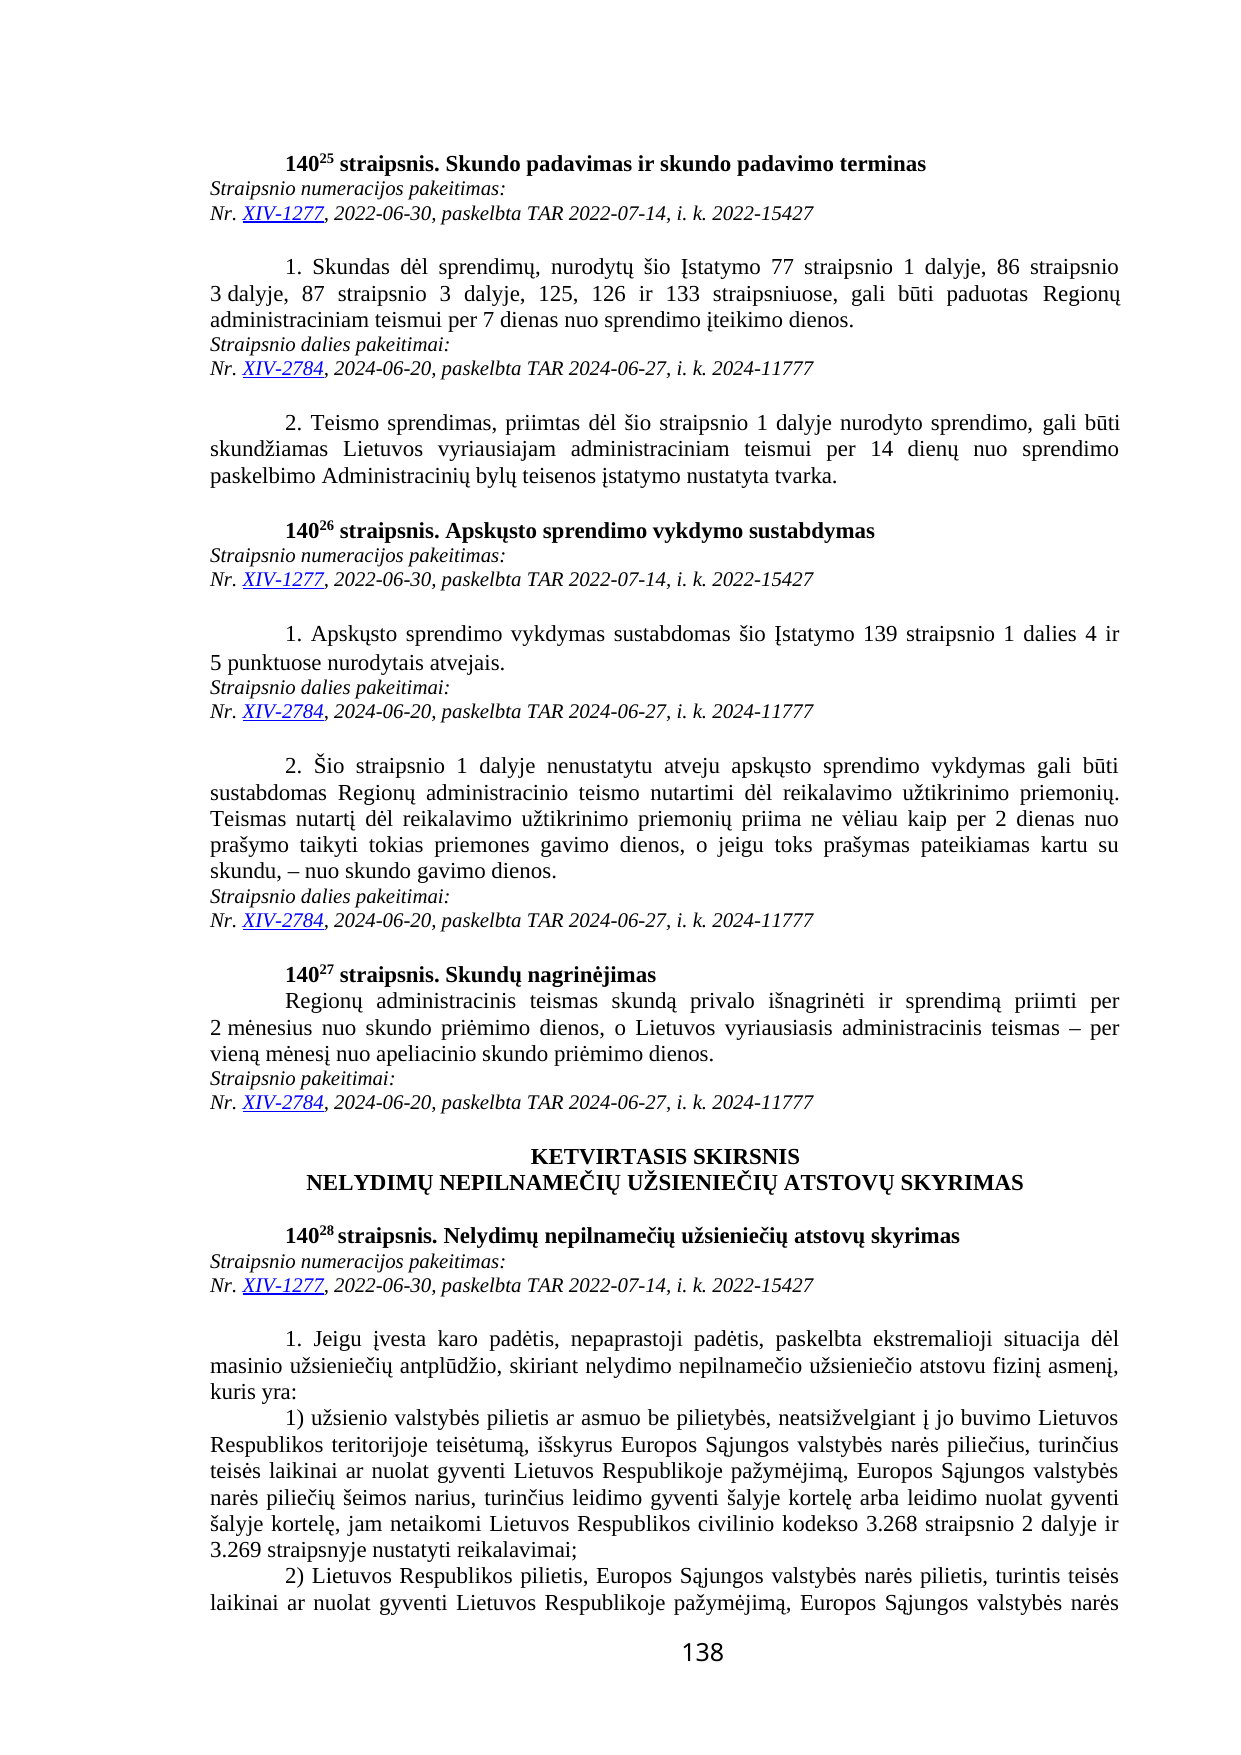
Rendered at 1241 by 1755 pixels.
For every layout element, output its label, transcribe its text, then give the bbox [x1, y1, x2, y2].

text 14025 straipsnis. Skundo padavimas ir skundo padavimo terminas [210, 150, 1120, 176]
text KETVIRTASIS SKIRSNIS [210, 1143, 1120, 1169]
text 14026 straipsnis. Apskųsto sprendimo vykdymo sustabdymas [210, 517, 1120, 543]
text 1) užsienio valstybės pilietis ar asmuo be pilietybės, neatsižvelgiant į jo buvimo Lietuvos Respublikos teritorijoje teisėtumą, išskyrus Europos Sąjungos valstybės narės piliečius, turinčius teisės laikinai ar nuolat gyventi Lietuvos Respublikoje pažymėjimą, Europos Sąjungos valstybės narės piliečių šeimos narius, turinčius leidimo gyventi šalyje kortelę arba leidimo nuolat gyventi šalyje kortelę, jam netaikomi Lietuvos Respublikos civilinio kodekso 3.268 straipsnio 2 dalyje ir 3.269 straipsnyje nustatyti reikalavimai; [210, 1404, 1120, 1563]
text Nr. XIV-1277, 2022-06-30, paskelbta TAR 2022-07-14, i. k. 2022-15427 [210, 1273, 1120, 1297]
text 1. Apskųsto sprendimo vykdymas sustabdomas šio Įstatymo 139 straipsnio 1 dalies 4 ir 5 punktuose nurodytais atvejais. [210, 620, 1120, 675]
text Nr. XIV-1277, 2022-06-30, paskelbta TAR 2022-07-14, i. k. 2022-15427 [210, 567, 1120, 591]
text 14027 straipsnis. Skundų nagrinėjimas [210, 961, 1120, 987]
text Straipsnio dalies pakeitimai: [210, 675, 1120, 699]
text Straipsnio numeracijos pakeitimas: [210, 176, 1120, 200]
text Nr. XIV-2784, 2024-06-20, paskelbta TAR 2024-06-27, i. k. 2024-11777 [210, 908, 1120, 932]
text NELYDIMŲ NEPILNAMEČIŲ UŽSIENIEČIŲ ATSTOVŲ SKYRIMAS [210, 1169, 1120, 1196]
text Nr. XIV-2784, 2024-06-20, paskelbta TAR 2024-06-27, i. k. 2024-11777 [210, 1090, 1120, 1114]
text 1. Skundas dėl sprendimų, nurodytų šio Įstatymo 77 straipsnio 1 dalyje, 86 straipsnio 3 dalyje, 87 straipsnio 3 dalyje, 125, 126 ir 133 straipsniuose, gali būti paduotas Regionų administraciniam teismui per 7 dienas nuo sprendimo įteikimo dienos. [210, 253, 1120, 332]
text 2) Lietuvos Respublikos pilietis, Europos Sąjungos valstybės narės pilietis, turintis teisės laikinai ar nuolat gyventi Lietuvos Respublikoje pažymėjimą, Europos Sąjungos valstybės narės [210, 1563, 1120, 1615]
text 2. Šio straipsnio 1 dalyje nenustatytu atveju apskųsto sprendimo vykdymas gali būti sustabdomas Regionų administracinio teismo nutartimi dėl reikalavimo užtikrinimo priemonių. Teismas nutartį dėl reikalavimo užtikrinimo priemonių priima ne vėliau kaip per 2 dienas nuo prašymo taikyti tokias priemones gavimo dienos, o jeigu toks prašymas pateikiamas kartu su skundu, – nuo skundo gavimo dienos. [210, 752, 1120, 884]
text 14028 straipsnis. Nelydimų nepilnamečių užsieniečių atstovų skyrimas [210, 1222, 1120, 1248]
text Straipsnio numeracijos pakeitimas: [210, 1248, 1120, 1273]
text 1. Jeigu įvesta karo padėtis, nepaprastoji padėtis, paskelbta ekstremalioji situacija dėl masinio užsieniečių antplūdžio, skiriant nelydimo nepilnamečio užsieniečio atstovu fizinį asmenį, kuris yra: [210, 1325, 1120, 1404]
text Nr. XIV-2784, 2024-06-20, paskelbta TAR 2024-06-27, i. k. 2024-11777 [210, 356, 1120, 380]
text Nr. XIV-1277, 2022-06-30, paskelbta TAR 2022-07-14, i. k. 2022-15427 [210, 200, 1120, 224]
text Straipsnio pakeitimai: [210, 1066, 1120, 1090]
text Straipsnio dalies pakeitimai: [210, 884, 1120, 908]
text Nr. XIV-2784, 2024-06-20, paskelbta TAR 2024-06-27, i. k. 2024-11777 [210, 699, 1120, 723]
text 2. Teismo sprendimas, priimtas dėl šio straipsnio 1 dalyje nurodyto sprendimo, gali būti skundžiamas Lietuvos vyriausiajam administraciniam teismui per 14 dienų nuo sprendimo paskelbimo Administracinių bylų teisenos įstatymo nustatyta tvarka. [210, 409, 1120, 488]
text Regionų administracinis teismas skundą privalo išnagrinėti ir sprendimą priimti per 2 mėnesius nuo skundo priėmimo dienos, o Lietuvos vyriausiasis administracinis teismas – per vieną mėnesį nuo apeliacinio skundo priėmimo dienos. [210, 987, 1120, 1066]
text Straipsnio dalies pakeitimai: [210, 332, 1120, 356]
text Straipsnio numeracijos pakeitimas: [210, 543, 1120, 567]
